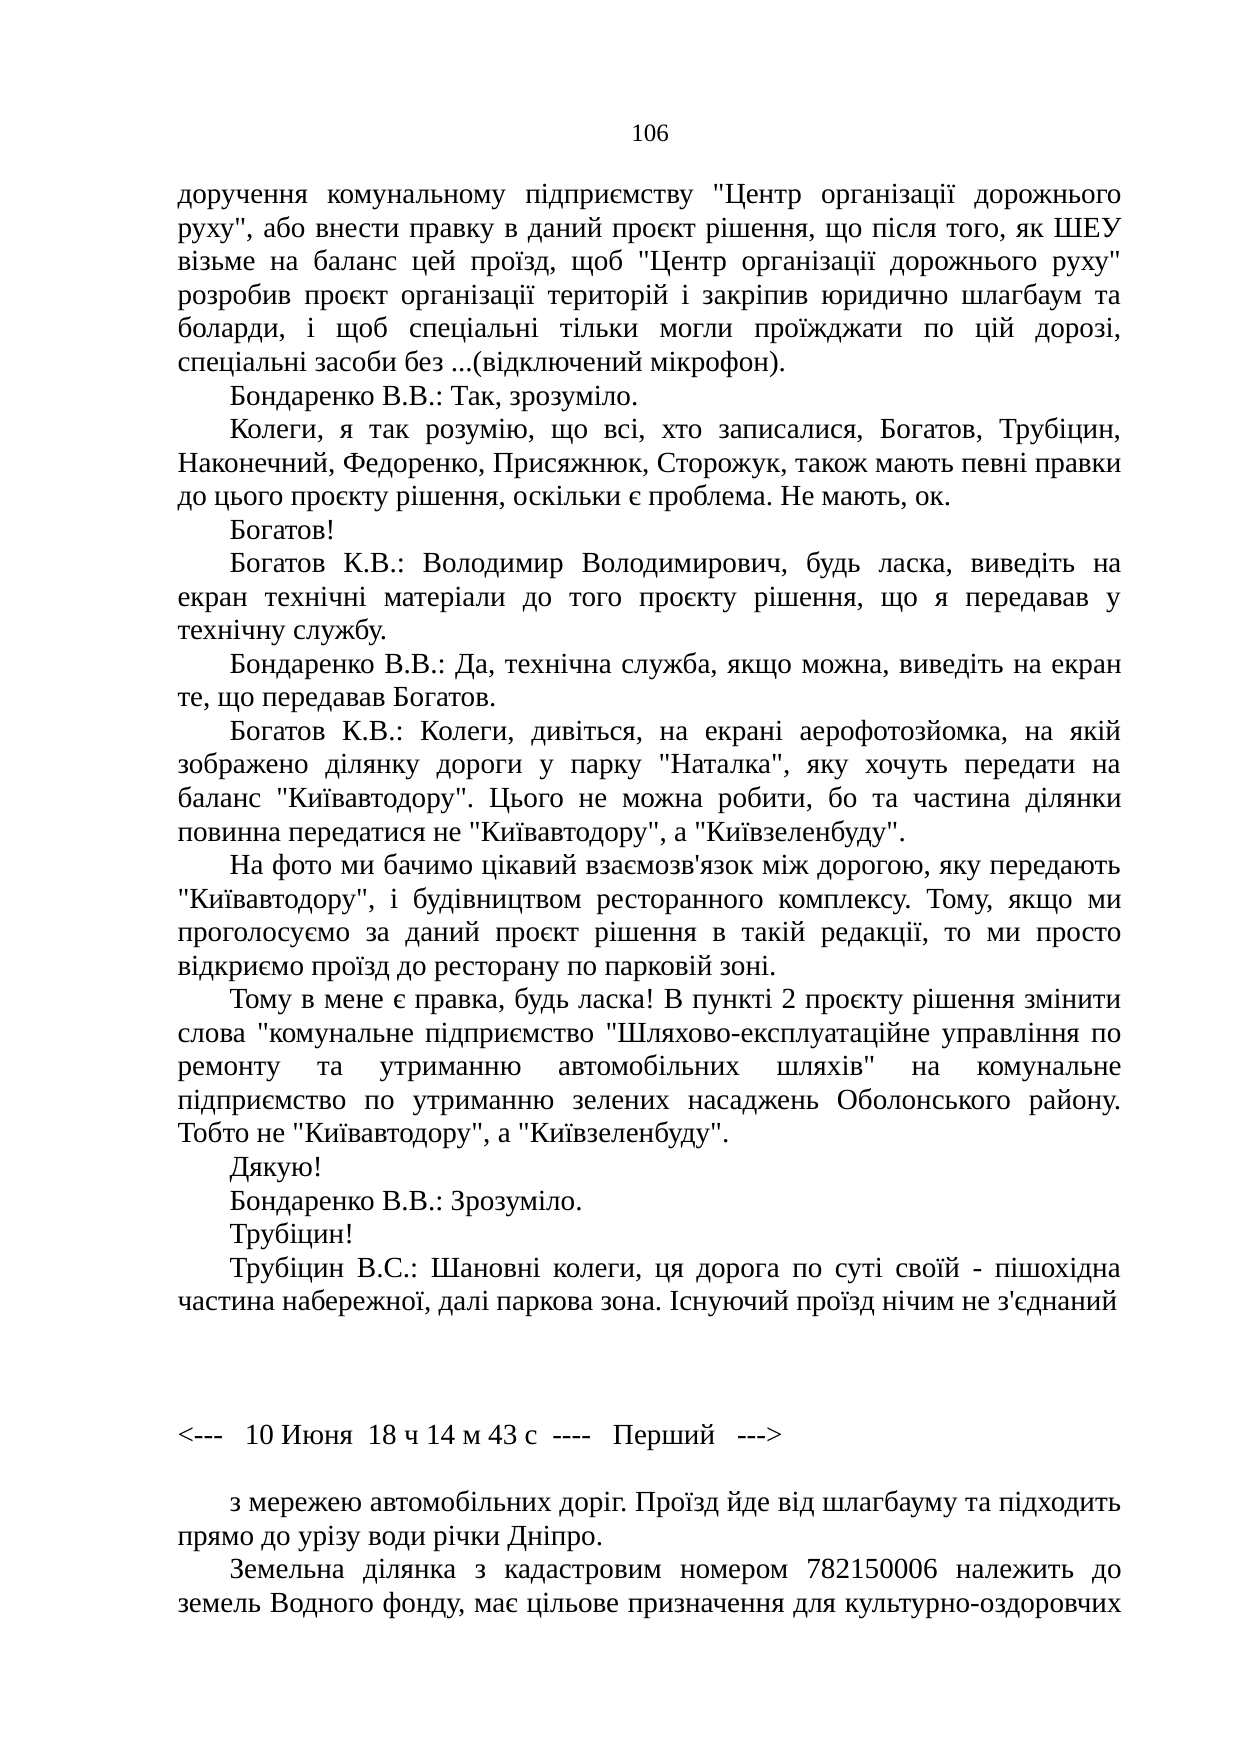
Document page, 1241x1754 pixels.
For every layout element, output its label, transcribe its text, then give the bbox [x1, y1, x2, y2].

text На фото ми бачимо цікавий взаємозв'язок між дорогою, яку передають "Київавтодору", і будівництвом ресторанного комплексу. Тому, якщо ми проголосуємо за даний проєкт рішення в такій редакції, то ми просто відкриємо проїзд до ресторану по парковій зоні. [177, 847, 1122, 981]
text Дякую! [177, 1149, 1122, 1183]
text Богатов! [177, 512, 1122, 545]
text з мережею автомобільних доріг. Проїзд йде від шлагбауму та підходить прямо до урізу води річки Дніпро. [177, 1484, 1122, 1552]
text Колеги, я так розумію, що всі, хто записалися, Богатов, Трубіцин, Наконечний, Федоренко, Присяжнюк, Сторожук, також мають певні правки до цього проєкту рішення, оскільки є проблема. Не мають, ок. [177, 411, 1122, 512]
text Бондаренко В.В.: Так, зрозуміло. [177, 378, 1122, 411]
text Трубіцин! [177, 1216, 1122, 1250]
text Тому в мене є правка, будь ласка! В пункті 2 проєкту рішення змінити слова "комунальне підприємство "Шляхово-експлуатаційне управління по ремонту та утриманню автомобільних шляхів" на комунальне підприємство по утриманню зелених насаджень Оболонського району. Тобто не "Київавтодору", а "Київзеленбуду". [177, 981, 1122, 1149]
text Бондаренко В.В.: Да, технічна служба, якщо можна, виведіть на екран те, що передавав Богатов. [177, 646, 1122, 713]
text <--- 10 Июня 18 ч 14 м 43 с ---- Перший ---> [177, 1417, 1122, 1451]
text Земельна ділянка з кадастровим номером 782150006 належить до земель Водного фонду, має цільове призначення для культурно-оздоровчих [177, 1552, 1122, 1619]
text Богатов К.В.: Колеги, дивіться, на екрані аерофотозйомка, на якій зображено ділянку дороги у парку "Наталка", яку хочуть передати на баланс "Київавтодору". Цього не можна робити, бо та частина ділянки повинна передатися не "Київавтодору", а "Київзеленбуду". [177, 713, 1122, 847]
text Богатов К.В.: Володимир Володимирович, будь ласка, виведіть на екран технічні матеріали до того проєкту рішення, що я передавав у технічну службу. [177, 545, 1122, 646]
text Трубіцин В.С.: Шановні колеги, ця дорога по суті своїй - пішохідна частина набережної, далі паркова зона. Існуючий проїзд нічим не з'єднаний [177, 1250, 1122, 1317]
text Бондаренко В.В.: Зрозуміло. [177, 1183, 1122, 1216]
text доручення комунальному підприємству "Центр організації дорожнього руху", або внести правку в даний проєкт рішення, що після того, як ШЕУ візьме на баланс цей проїзд, щоб "Центр організації дорожнього руху" розробив проєкт організації територій і закріпив юридично шлагбаум та боларди, і щоб спеціальні тільки могли проїжджати по цій дорозі, спеціальні засоби без ...(відключений мікрофон). [177, 176, 1122, 378]
